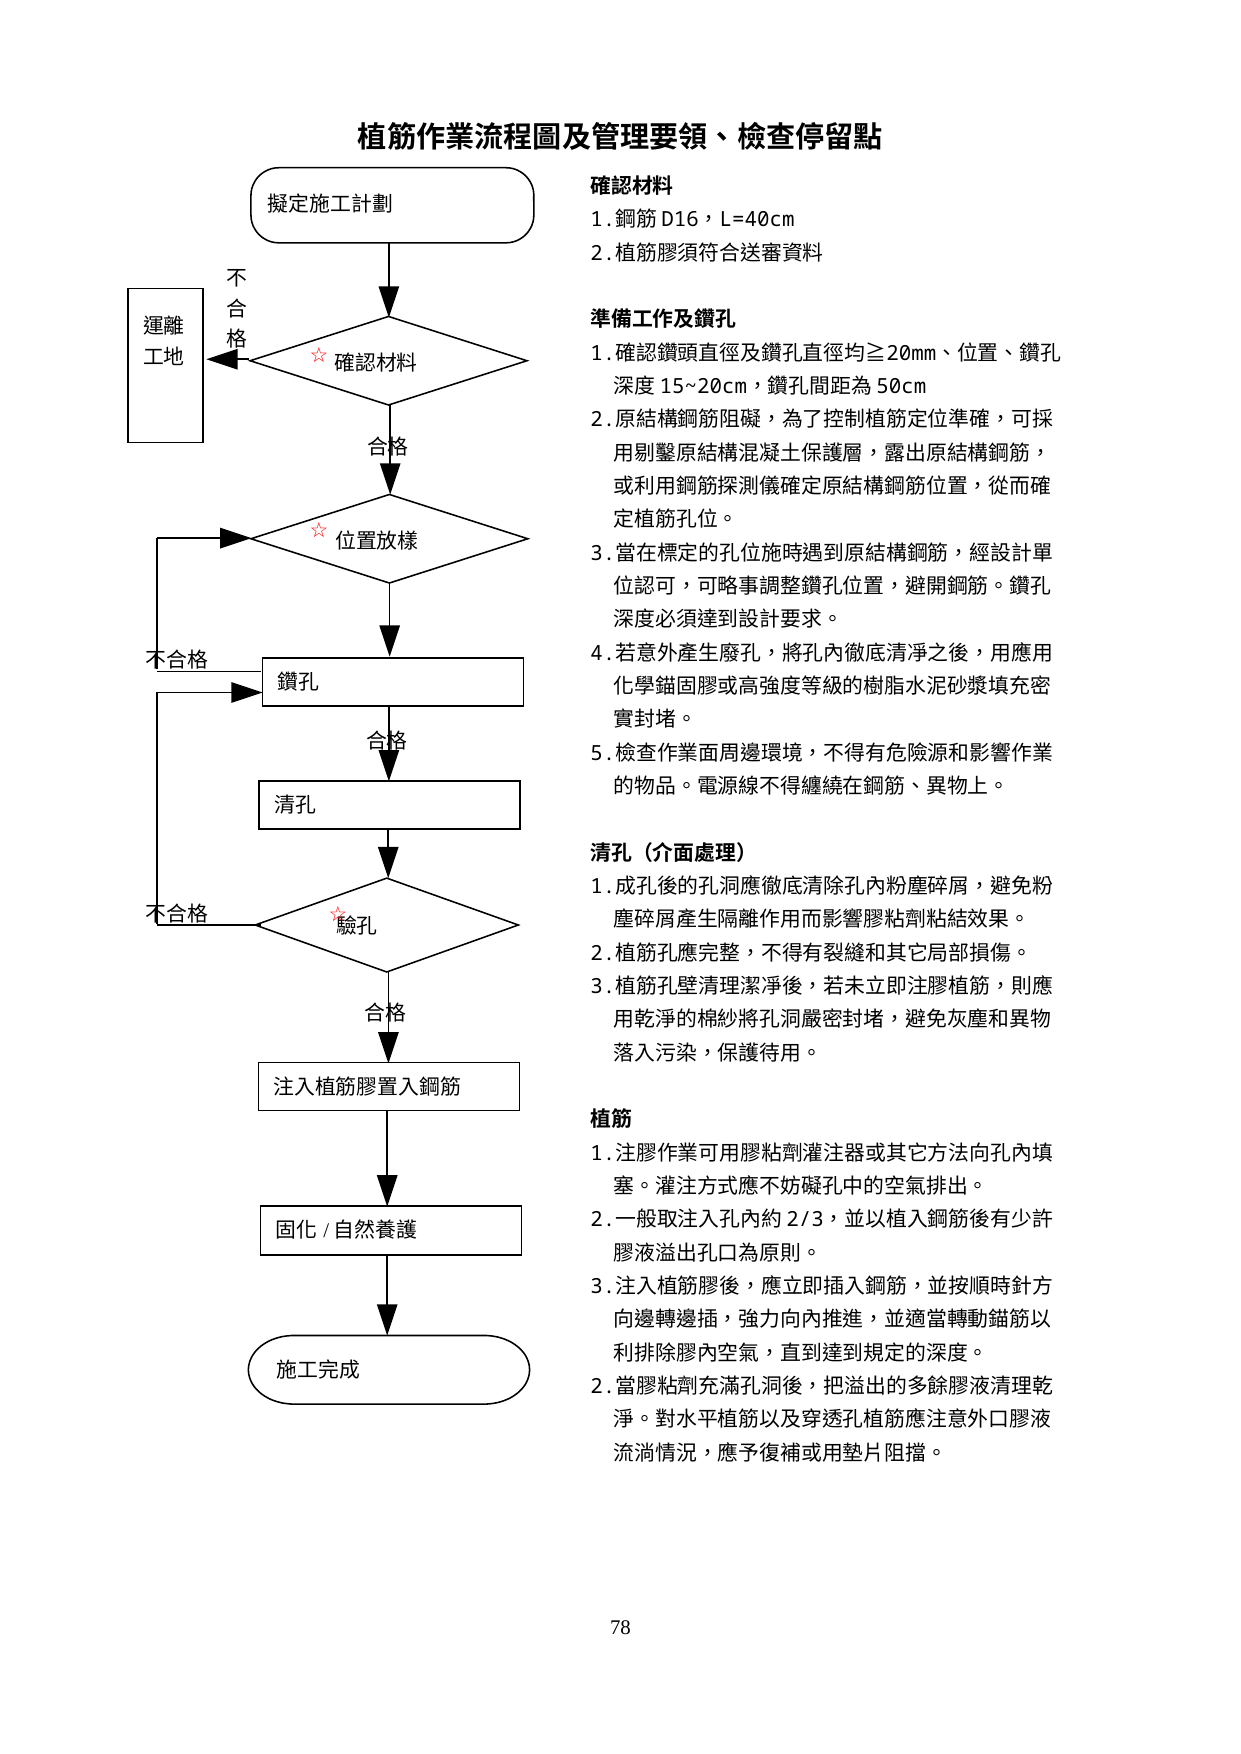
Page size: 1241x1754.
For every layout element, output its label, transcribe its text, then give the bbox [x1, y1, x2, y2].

text 植筋作業流程圖及管理要領、檢查停留點 [71, 93, 1169, 156]
text 1.注膠作業可用膠粘劑灌注器或其它方法向孔內填塞。灌注方式應不妨礙孔中的空氣排出。 [590, 1133, 1069, 1200]
text 植筋 [590, 1100, 1069, 1133]
text 2.植筋膠須符合送審資料 [590, 233, 1069, 267]
text 3.植筋孔壁清理潔凈後，若未立即注膠植筋，則應用乾淨的棉紗將孔洞嚴密封堵，避免灰塵和異物落入污染，保護待用。 [590, 967, 1069, 1067]
text 3.注入植筋膠後，應立即插入鋼筋，並按順時針方向邊轉邊插，強力向內推進，並適當轉動錨筋以利排除膠內空氣，直到達到規定的深度。 [590, 1267, 1069, 1367]
text 準備工作及鑽孔 [590, 300, 1069, 333]
text 4.若意外產生廢孔，將孔內徹底清凈之後，用應用化學錨固膠或高強度等級的樹脂水泥砂漿填充密實封堵。 [590, 633, 1069, 733]
text 2.原結構鋼筋阻礙，為了控制植筋定位準確，可採用剔鑿原結構混凝土保護層，露出原結構鋼筋，或利用鋼筋探測儀確定原結構鋼筋位置，從而確定植筋孔位。 [590, 400, 1069, 533]
text 1.成孔後的孔洞應徹底清除孔內粉塵碎屑，避免粉塵碎屑產生隔離作用而影響膠粘劑粘結效果。 [590, 867, 1069, 933]
text 2.當膠粘劑充滿孔洞後，把溢出的多餘膠液清理乾淨。對水平植筋以及穿透孔植筋應注意外口膠液流淌情況，應予復補或用墊片阻擋。 [590, 1367, 1069, 1467]
text 1.確認鑽頭直徑及鑽孔直徑均≧20mm、位置、鑽孔深度15~20cm，鑽孔間距為50cm [590, 333, 1069, 400]
text 3.當在標定的孔位施時遇到原結構鋼筋，經設計單位認可，可略事調整鑽孔位置，避開鋼筋。鑽孔深度必須達到設計要求。 [590, 533, 1069, 633]
text 確認材料 [590, 167, 1069, 200]
text 2.一般取注入孔內約2/3，並以植入鋼筋後有少許膠液溢出孔口為原則。 [590, 1200, 1069, 1267]
text 清孔（介面處理） [590, 833, 1069, 867]
text 5.檢查作業面周邊環境，不得有危險源和影響作業的物品。電源線不得纏繞在鋼筋、異物上。 [590, 733, 1069, 800]
text 2.植筋孔應完整，不得有裂縫和其它局部損傷。 [590, 933, 1069, 967]
text 1.鋼筋D16，L=40cm [590, 200, 1069, 233]
